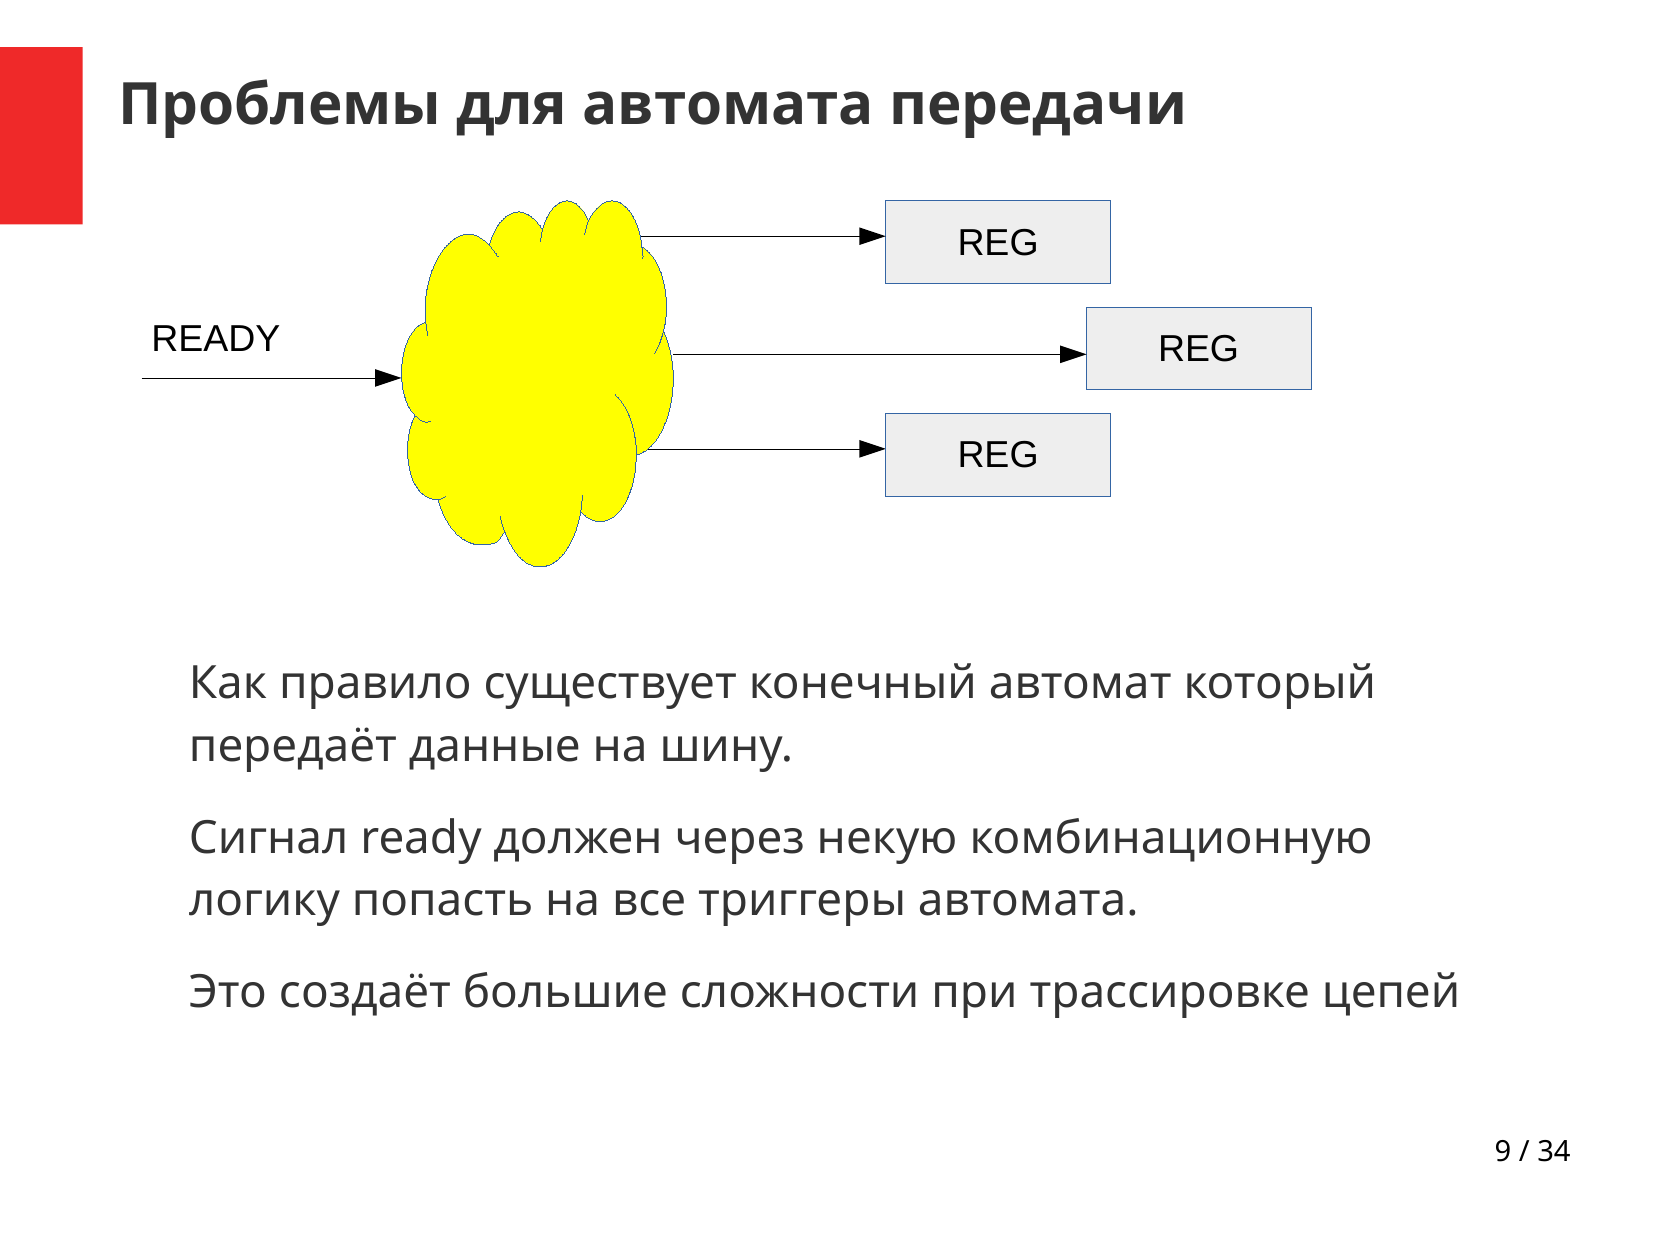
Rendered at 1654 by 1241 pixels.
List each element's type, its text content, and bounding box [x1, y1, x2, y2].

title Проблемы для автомата передачи [118, 49, 1571, 154]
text_box [401, 200, 674, 567]
list Как правило существует конечный автомат который передаёт данные на шину. Сигнал ready должен через некую комбинационную логику попасть на все триггеры автомата. Это создаёт большие сложности при трассировке цепей [118, 649, 1536, 944]
text_box READY [136, 309, 296, 367]
text_box REG [885, 413, 1111, 497]
text_box REG [885, 200, 1111, 284]
text_box REG [1086, 307, 1312, 390]
